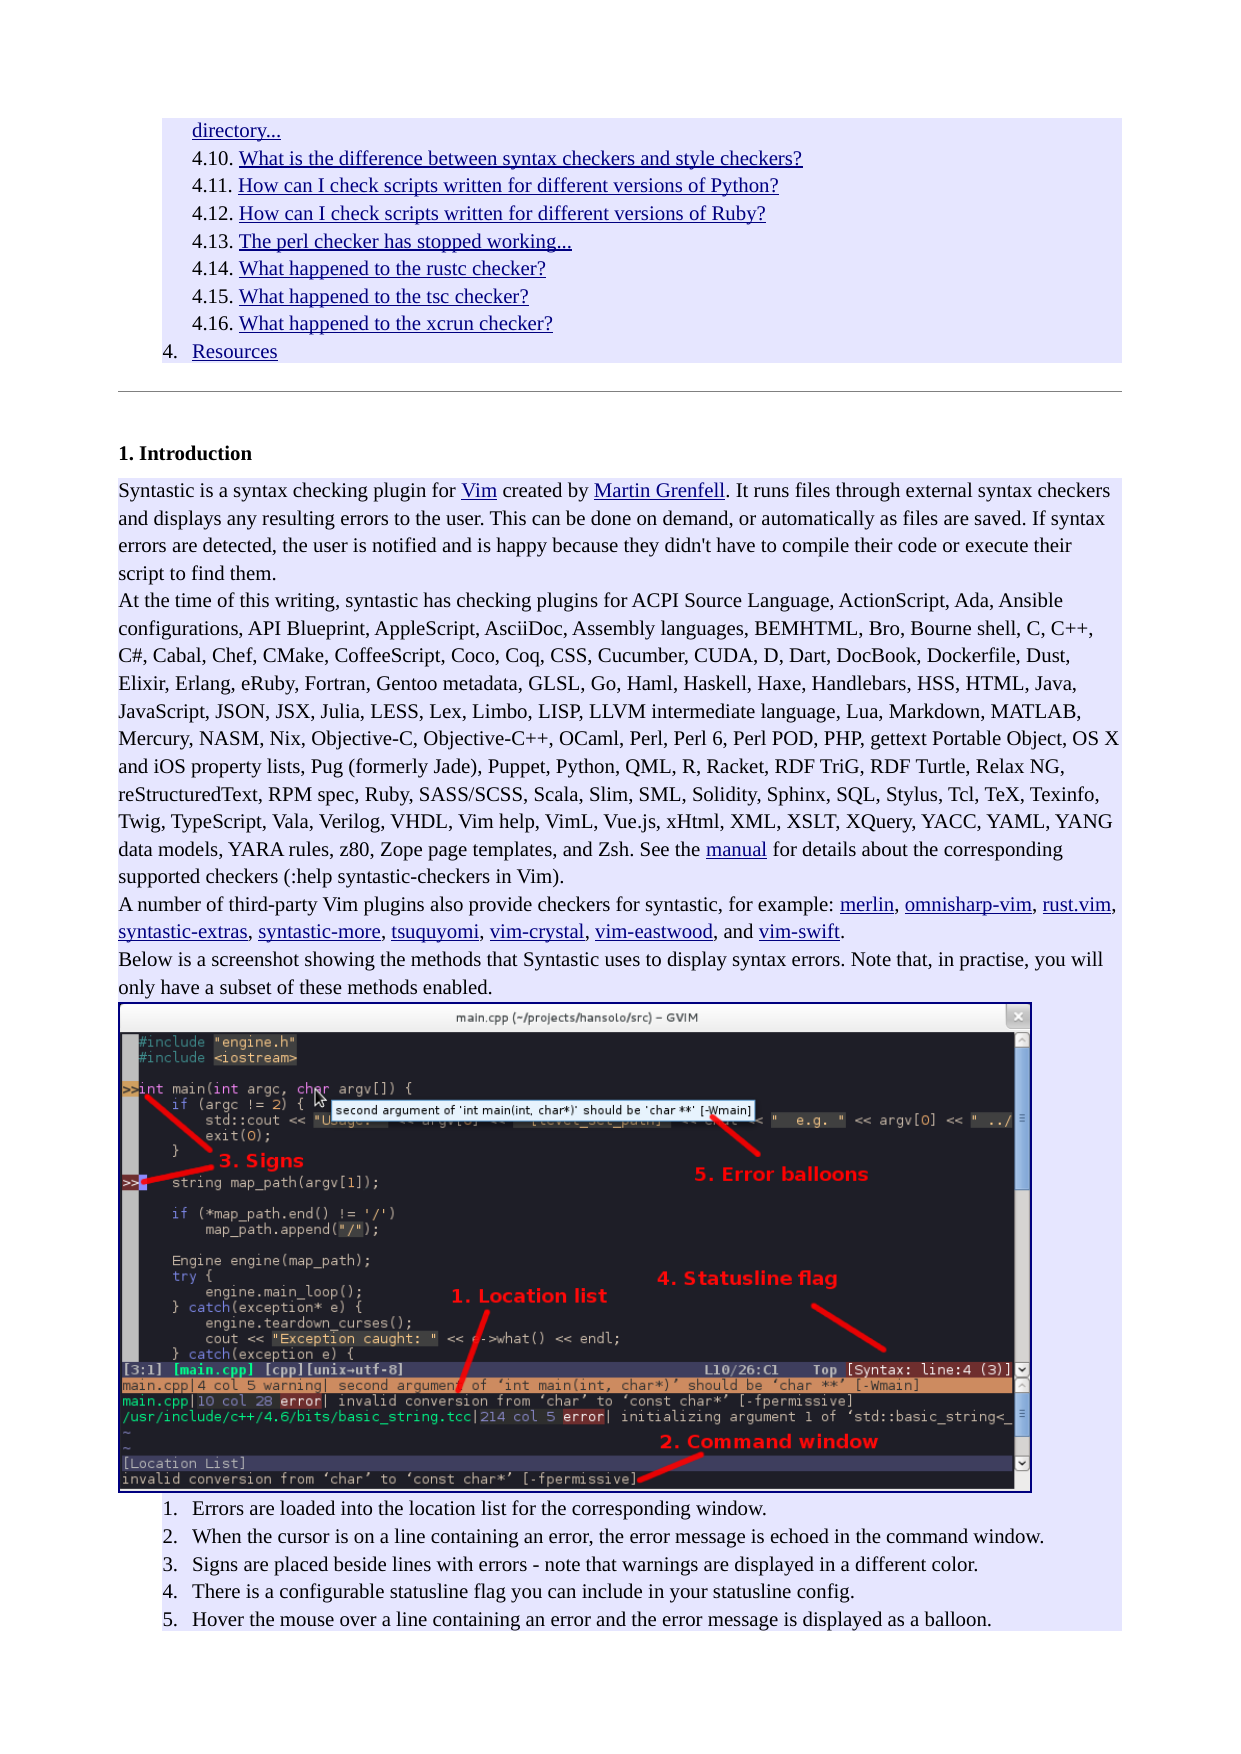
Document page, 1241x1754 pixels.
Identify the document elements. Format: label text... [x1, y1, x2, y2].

list Resources [162, 339, 1122, 363]
list Signs are placed beside lines with errors - note that warnings are displayed in a different color. [162, 1552, 1122, 1576]
picture [120, 1004, 1030, 1491]
list Errors are loaded into the location list for the corresponding window. [162, 1496, 1122, 1520]
text At the time of this writing, syntastic has checking plugins for ACPI Source Language, ActionScript, Ada, Ansible configurations, API Blueprint, AppleScript, AsciiDoc, Assembly languages, BEMHTML, Bro, Bourne shell, C, C++, C#, Cabal, Chef, CMake, CoffeeScript, Coco, Coq, CSS, Cucumber, CUDA, D, Dart, DocBook, Dockerfile, Dust, Elixir, Erlang, eRuby, Fortran, Gentoo metadata, GLSL, Go, Haml, Haskell, Haxe, Handlebars, HSS, HTML, Java, JavaScript, JSON, JSX, Julia, LESS, Lex, Limbo, LISP, LLVM intermediate language, Lua, Markdown, MATLAB, Mercury, NASM, Nix, Objective-C, Objective-C++, OCaml, Perl, Perl 6, Perl POD, PHP, gettext Portable Object, OS X and iOS property lists, Pug (formerly Jade), Puppet, Python, QML, R, Racket, RDF TriG, RDF Turtle, Relax NG, reStructuredText, RPM spec, Ruby, SASS/SCSS, Scala, Slim, SML, Solidity, Sphinx, SQL, Stylus, Tcl, TeX, Texinfo, Twig, TypeScript, Vala, Verilog, VHDL, Vim help, VimL, Vue.js, xHtml, XML, XSLT, XQuery, YACC, YAML, YANG data models, YARA rules, z80, Zope page templates, and Zsh. See the manual for details about the corresponding supported checkers (:help syntastic-checkers in Vim). [118, 588, 1122, 888]
text Syntastic is a syntax checking plugin for Vim created by Martin Grenfell. It runs files through external syntax checkers and displays any resulting errors to the user. This can be done on demand, or automatically as files are saved. If syntax errors are detected, the user is notified and is happy because they didn't have to compile their code or execute their script to find them. [118, 478, 1122, 585]
list There is a configurable statusline flag you can include in your statusline config. [162, 1579, 1122, 1603]
text Below is a screenshot showing the methods that Syntastic uses to display syntax errors. Note that, in practise, you will only have a subset of these methods enabled. [118, 947, 1122, 999]
list When the cursor is on a line containing an error, the error message is echoed in the command window. [162, 1524, 1122, 1548]
subtitle 1. Introduction [118, 441, 1122, 465]
list Hover the mouse over a line containing an error and the error message is displayed as a balloon. [162, 1607, 1122, 1631]
list directory... 4.10. What is the difference between syntax checkers and style checkers? 4.11. How can I check scripts written for different versions of Python? 4.12. How can I check scripts written for different versions of Ruby? 4.13. The perl checker has stopped working... 4.14. What happened to the rustc checker? 4.15. What happened to the tsc checker? 4.16. What happened to the xcrun checker? [162, 118, 1122, 335]
text A number of third-party Vim plugins also provide checkers for syntastic, for example: merlin, omnisharp-vim, rust.vim, syntastic-extras, syntastic-more, tsuquyomi, vim-crystal, vim-eastwood, and vim-swift. [118, 892, 1122, 943]
